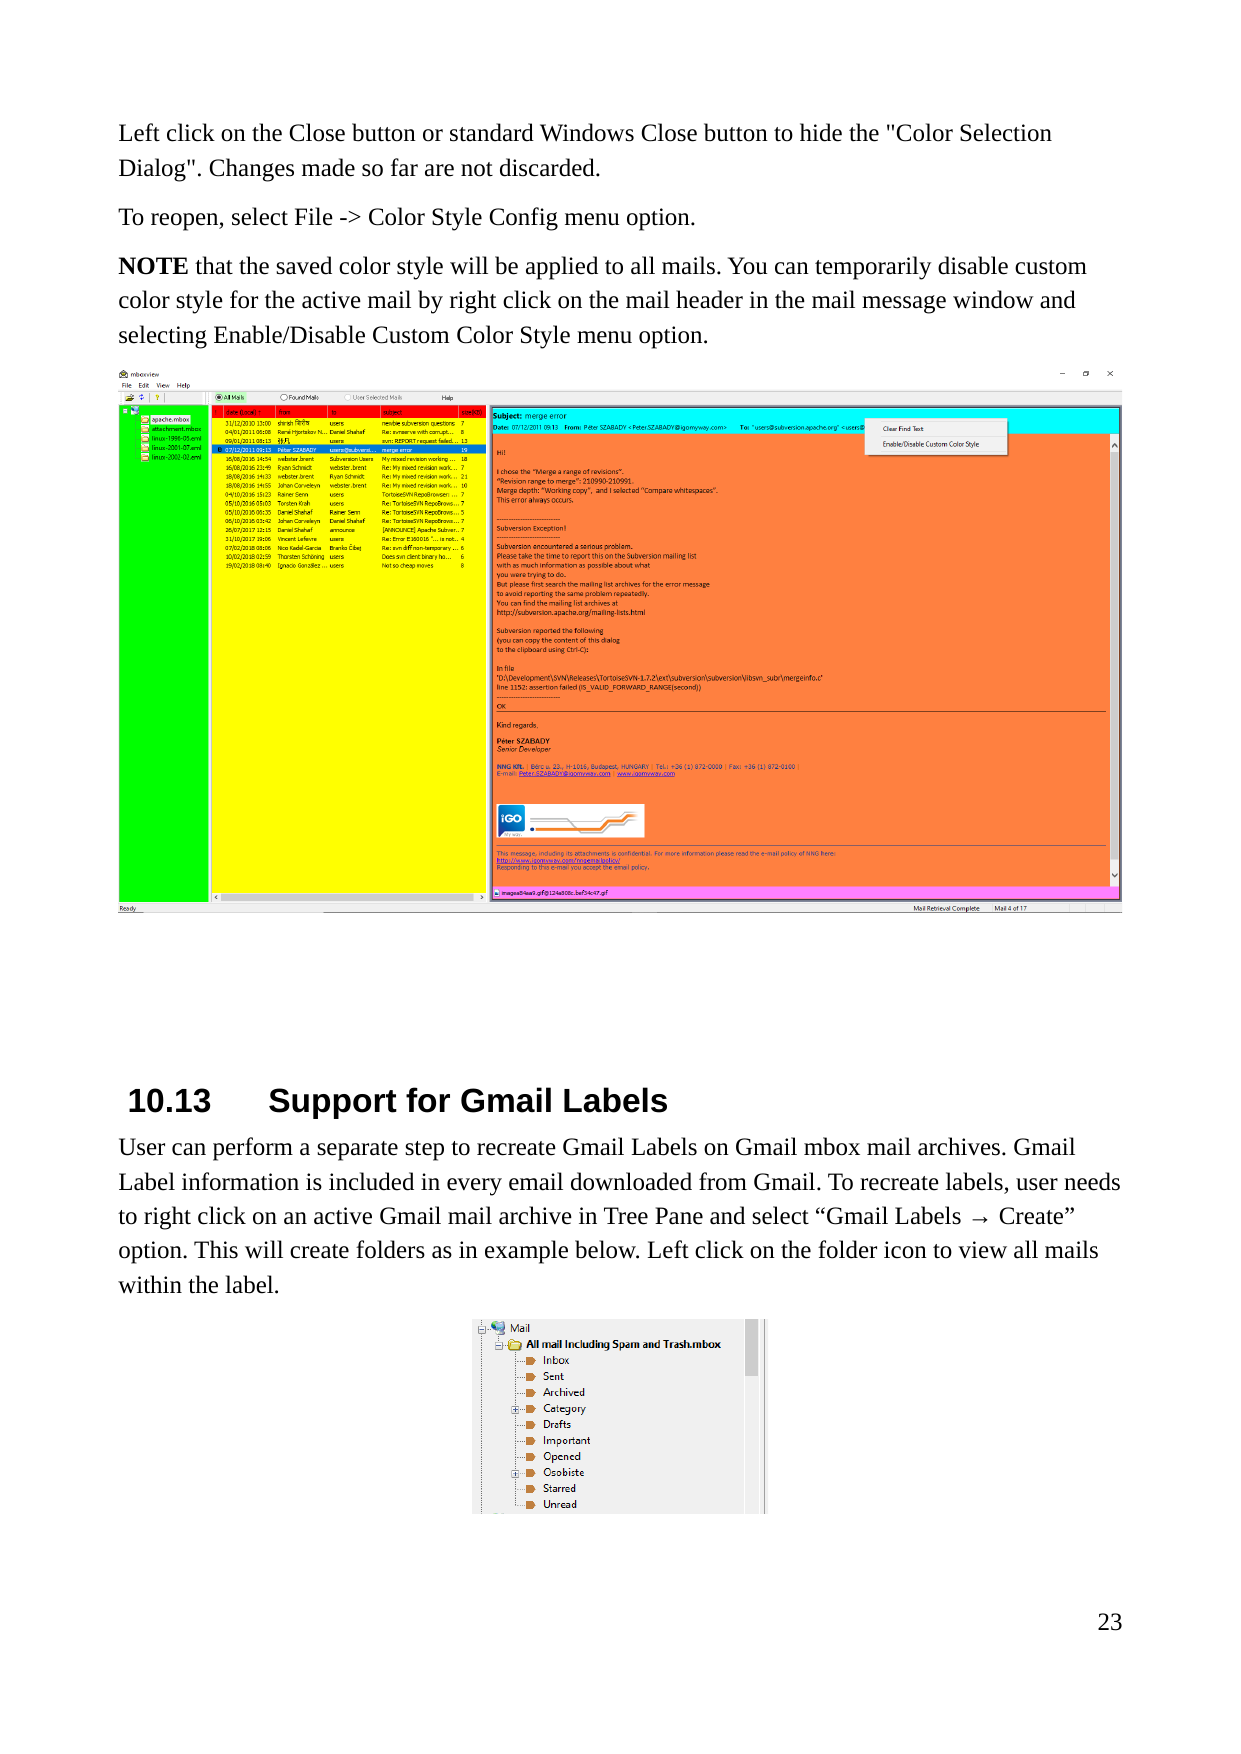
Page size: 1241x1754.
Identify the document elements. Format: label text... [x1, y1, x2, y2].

text [118, 1319, 1122, 1568]
picture [118, 368, 1123, 913]
text User can perform a separate step to recreate Gmail Labels on Gmail mbox mail archives. Gmail Label information is included in every email downloaded from Gmail. To recreate labels, user needs to right click on an active Gmail mail archive in Tree Pane and select “Gmail Labels → Create” option. This will create folders as in example below. Left click on the folder icon to view all mails within the label. [118, 1132, 1122, 1299]
subtitle Support for Gmail Labels [118, 1081, 1122, 1119]
picture [472, 1319, 769, 1514]
text Left click on the Close button or standard Windows Close button to hide the "Color Selection Dialog". Changes made so far are not discarded. [118, 118, 1122, 181]
text To reopen, select File -> Color Style Config menu option. [118, 202, 1122, 230]
text NOTE that the saved color style will be applied to all mails. You can temporarily disable custom color style for the active mail by right click on the mail header in the mail message window and selecting Enable/Disable Custom Color Style menu option. [118, 251, 1122, 348]
